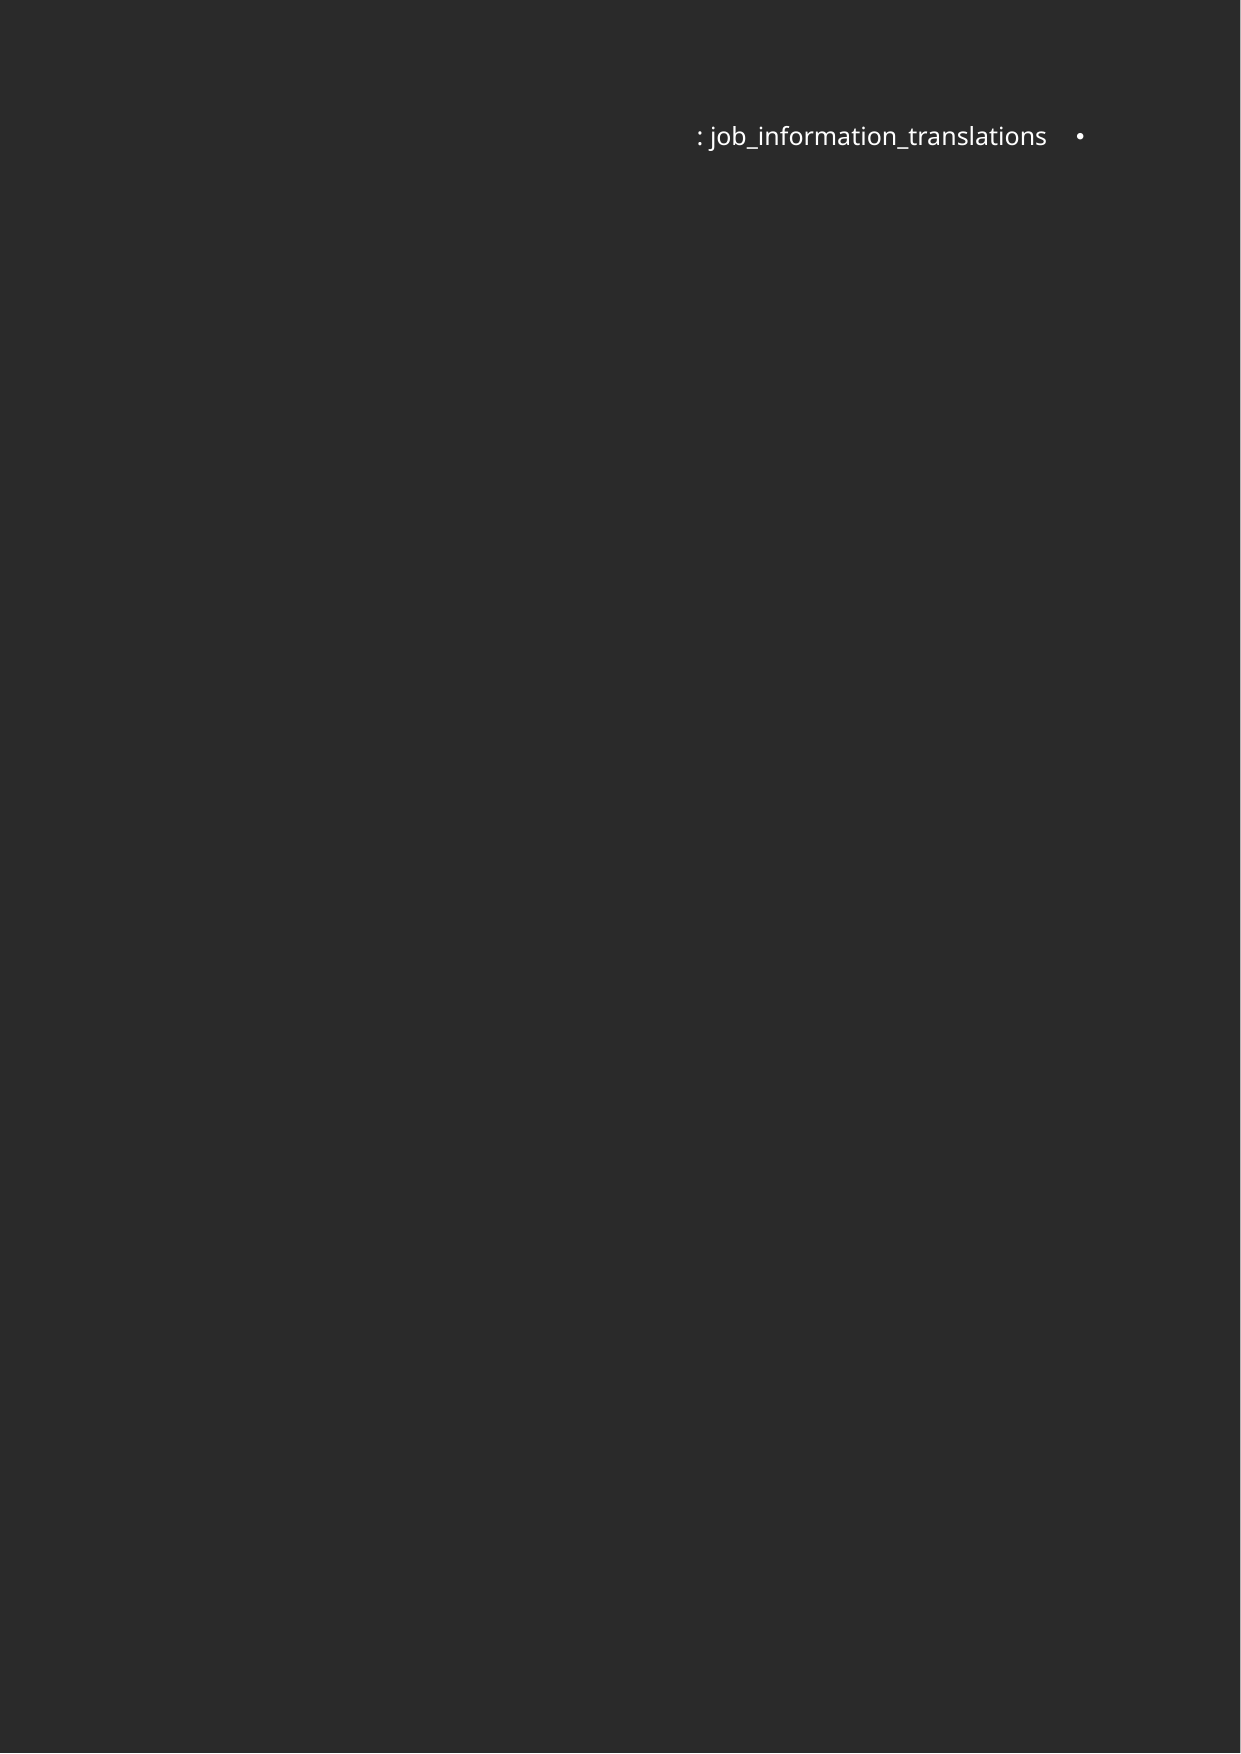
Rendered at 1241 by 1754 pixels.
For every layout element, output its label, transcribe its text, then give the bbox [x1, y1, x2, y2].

list job_information_translations : [118, 118, 1085, 155]
